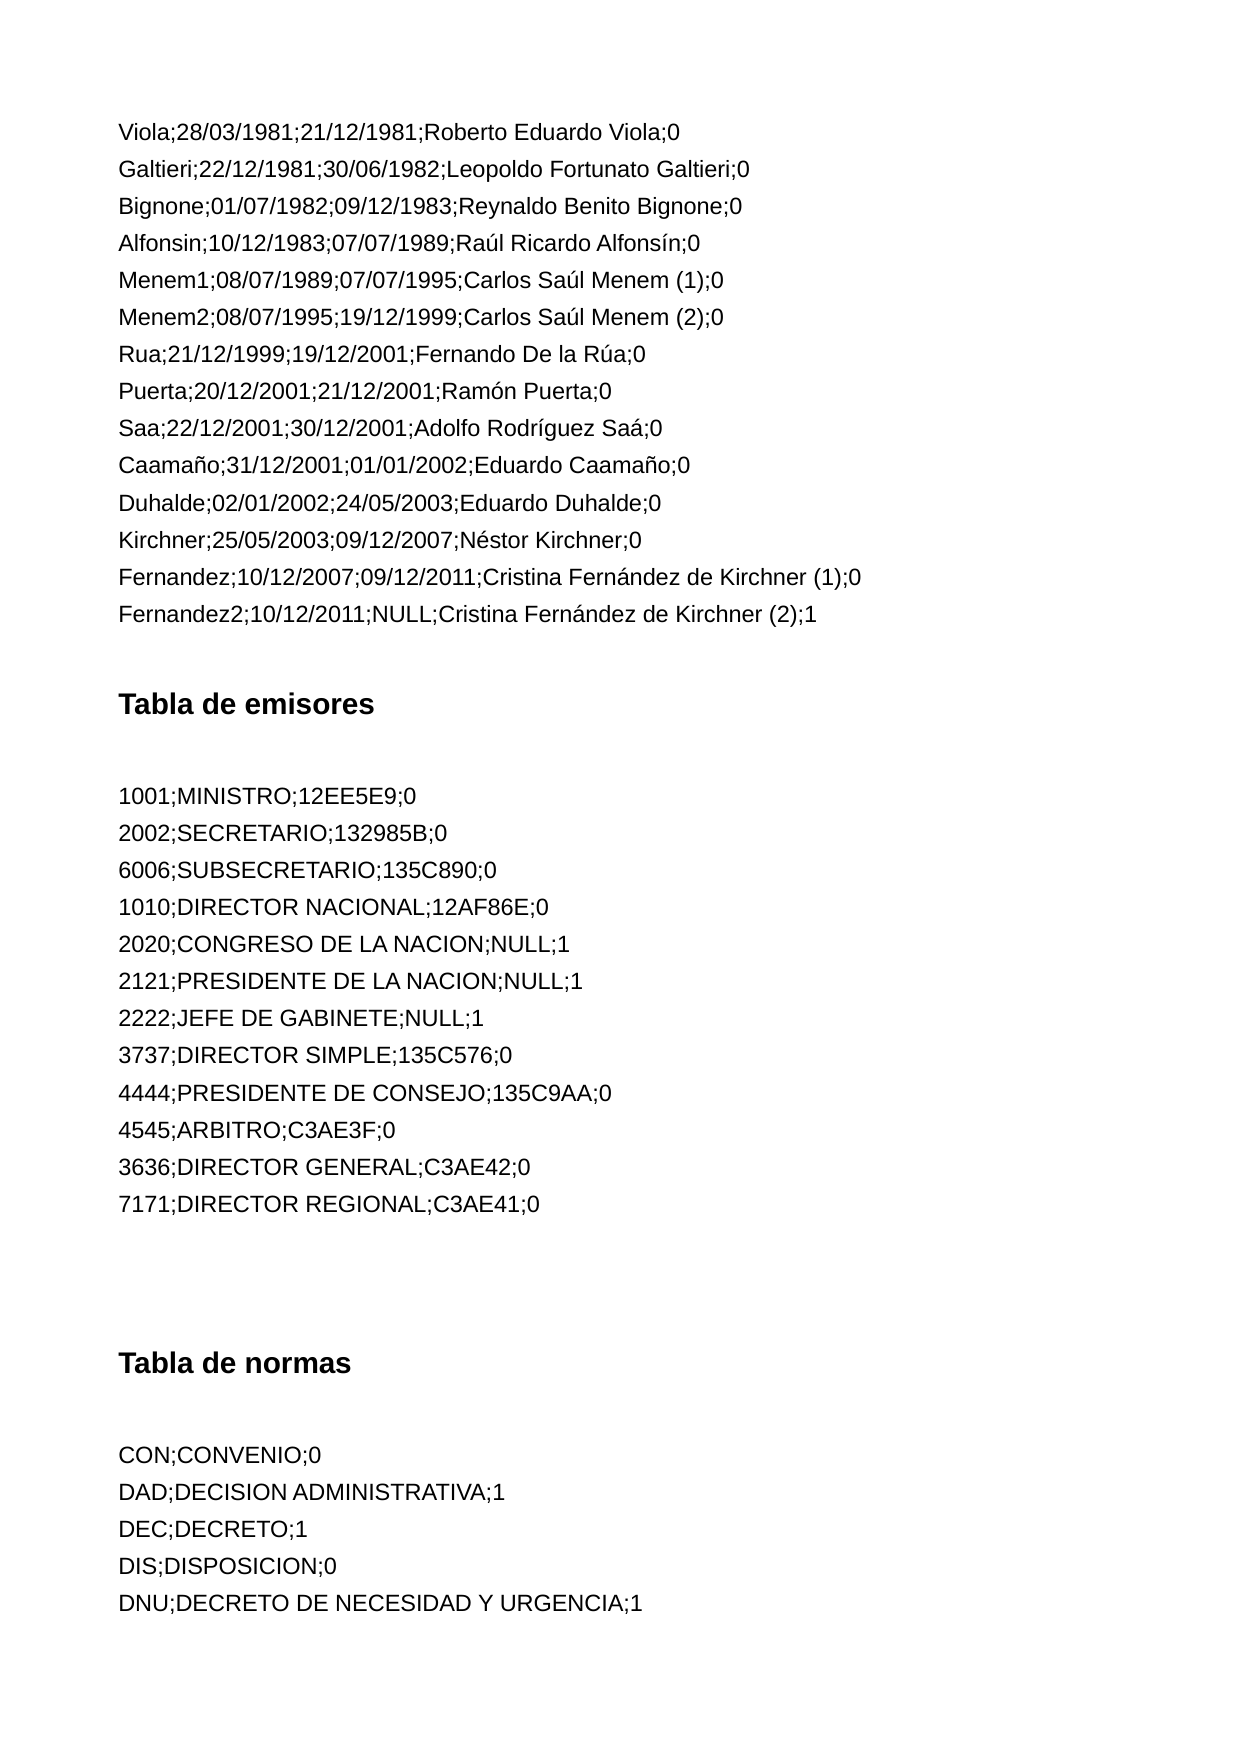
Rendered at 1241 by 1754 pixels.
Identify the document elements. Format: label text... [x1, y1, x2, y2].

text 1010;DIRECTOR NACIONAL;12AF86E;0 [118, 894, 1122, 921]
text Tabla de normas [118, 1345, 1122, 1379]
text 2002;SECRETARIO;132985B;0 [118, 819, 1122, 846]
text Tabla de emisores [118, 686, 1122, 720]
text 3737;DIRECTOR SIMPLE;135C576;0 [118, 1042, 1122, 1069]
text Alfonsin;10/12/1983;07/07/1989;Raúl Ricardo Alfonsín;0 [118, 229, 1122, 256]
text Saa;22/12/2001;30/12/2001;Adolfo Rodríguez Saá;0 [118, 415, 1122, 442]
text 2121;PRESIDENTE DE LA NACION;NULL;1 [118, 968, 1122, 995]
text Viola;28/03/1981;21/12/1981;Roberto Eduardo Viola;0 [118, 118, 1122, 145]
text Bignone;01/07/1982;09/12/1983;Reynaldo Benito Bignone;0 [118, 192, 1122, 219]
text Caamaño;31/12/2001;01/01/2002;Eduardo Caamaño;0 [118, 452, 1122, 479]
text Menem2;08/07/1995;19/12/1999;Carlos Saúl Menem (2);0 [118, 303, 1122, 330]
text Galtieri;22/12/1981;30/06/1982;Leopoldo Fortunato Galtieri;0 [118, 155, 1122, 182]
text 6006;SUBSECRETARIO;135C890;0 [118, 857, 1122, 883]
text Fernandez2;10/12/2011;NULL;Cristina Fernández de Kirchner (2);1 [118, 600, 1122, 627]
text 4444;PRESIDENTE DE CONSEJO;135C9AA;0 [118, 1079, 1122, 1106]
text 7171;DIRECTOR REGIONAL;C3AE41;0 [118, 1190, 1122, 1217]
text Kirchner;25/05/2003;09/12/2007;Néstor Kirchner;0 [118, 526, 1122, 553]
text DIS;DISPOSICION;0 [118, 1553, 1122, 1579]
text CON;CONVENIO;0 [118, 1441, 1122, 1468]
text 2222;JEFE DE GABINETE;NULL;1 [118, 1005, 1122, 1032]
text Rua;21/12/1999;19/12/2001;Fernando De la Rúa;0 [118, 341, 1122, 367]
text DAD;DECISION ADMINISTRATIVA;1 [118, 1478, 1122, 1505]
text 3636;DIRECTOR GENERAL;C3AE42;0 [118, 1153, 1122, 1180]
text DEC;DECRETO;1 [118, 1516, 1122, 1542]
text Puerta;20/12/2001;21/12/2001;Ramón Puerta;0 [118, 378, 1122, 404]
text 4545;ARBITRO;C3AE3F;0 [118, 1116, 1122, 1143]
text Menem1;08/07/1989;07/07/1995;Carlos Saúl Menem (1);0 [118, 266, 1122, 293]
text 2020;CONGRESO DE LA NACION;NULL;1 [118, 931, 1122, 958]
text DNU;DECRETO DE NECESIDAD Y URGENCIA;1 [118, 1590, 1122, 1617]
text Fernandez;10/12/2007;09/12/2011;Cristina Fernández de Kirchner (1);0 [118, 563, 1122, 590]
text 1001;MINISTRO;12EE5E9;0 [118, 782, 1122, 809]
text Duhalde;02/01/2002;24/05/2003;Eduardo Duhalde;0 [118, 489, 1122, 516]
